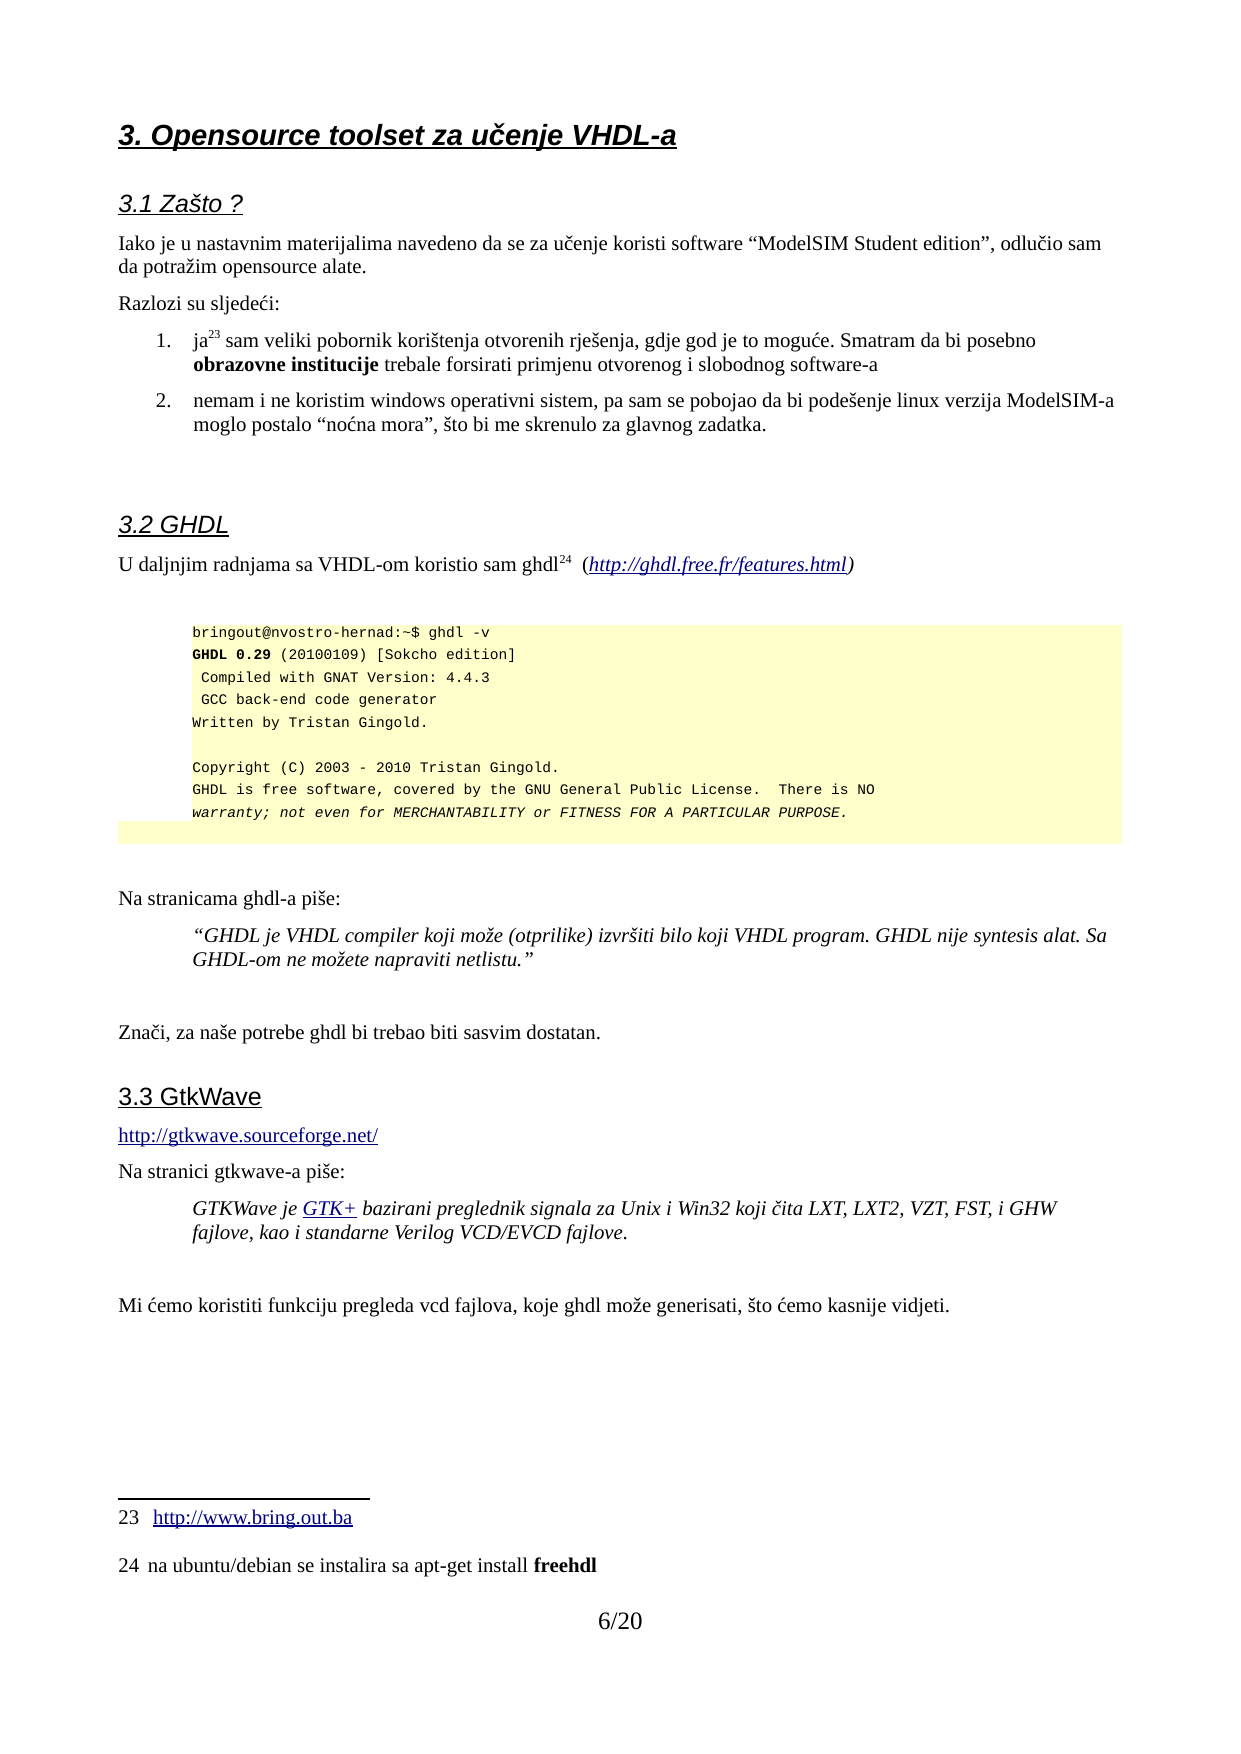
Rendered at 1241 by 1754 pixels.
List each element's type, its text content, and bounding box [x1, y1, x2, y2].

list ja sam veliki pobornik korištenja otvorenih rješenja, gdje god je to moguće. Smatram da bi posebno obrazovne institucije trebale forsirati primjenu otvorenog i slobodnog software-a [156, 328, 1122, 376]
list nemam i ne koristim windows operativni sistem, pa sam se pobojao da bi podešenje linux verzija ModelSIM-a moglo postalo “noćna mora”, što bi me skrenulo za glavnog zadatka. [156, 388, 1122, 436]
subtitle 3. Opensource toolset za učenje VHDL-a [118, 118, 1122, 152]
text Mi ćemo koristiti funkciju pregleda vcd fajlova, koje ghdl može generisati, što ćemo kasnije vidjeti. [118, 1293, 1122, 1317]
text Iako je u nastavnim materijalima navedeno da se za učenje koristi software “ModelSIM Student edition”, odlučio sam da potražim opensource alate. [118, 230, 1122, 278]
text Copyright (C) 2003 - 2010 Tristan Gingold. [192, 760, 1122, 776]
text warranty; not even for MERCHANTABILITY or FITNESS FOR A PARTICULAR PURPOSE. [192, 805, 1122, 821]
text GTKWave je GTK+ bazirani preglednik signala za Unix i Win32 koji čita LXT, LXT2, VZT, FST, i GHW fajlove, kao i standarne Verilog VCD/EVCD fajlove. [192, 1196, 1122, 1244]
text GHDL 0.29 (20100109) [Sokcho edition] [192, 647, 1122, 664]
text bringout@nvostro-hernad:~$ ghdl -v [192, 625, 1122, 641]
text Na stranici gtkwave-a piše: [118, 1159, 1122, 1183]
text GCC back-end code generator [192, 692, 1122, 709]
subtitle 3.2 GHDL [118, 510, 1122, 539]
subtitle 3.3 GtkWave [118, 1082, 1122, 1110]
text Compiled with GNAT Version: 4.4.3 [192, 670, 1122, 686]
text Znači, za naše potrebe ghdl bi trebao biti sasvim dostatan. [118, 1020, 1122, 1044]
text “GHDL je VHDL compiler koji može (otprilike) izvršiti bilo koji VHDL program. GHDL nije syntesis alat. Sa GHDL-om ne možete napraviti netlistu.” [192, 923, 1122, 971]
text http://gtkwave.sourceforge.net/ [118, 1123, 1122, 1147]
text GHDL is free software, covered by the GNU General Public License. There is NO [192, 782, 1122, 799]
text Razlozi su sljedeći: [118, 291, 1122, 315]
list http://www.bring.out.ba [118, 1505, 1122, 1529]
text na ubuntu/debian se instalira sa apt-get install freehdl [118, 1553, 1122, 1577]
subtitle 3.1 Zašto ? [118, 189, 1122, 218]
text Written by Tristan Gingold. [192, 715, 1122, 731]
text U daljnjim radnjama sa VHDL-om koristio sam ghdl (http://ghdl.free.fr/features.html) [118, 552, 1122, 576]
text Na stranicama ghdl-a piše: [118, 886, 1122, 910]
